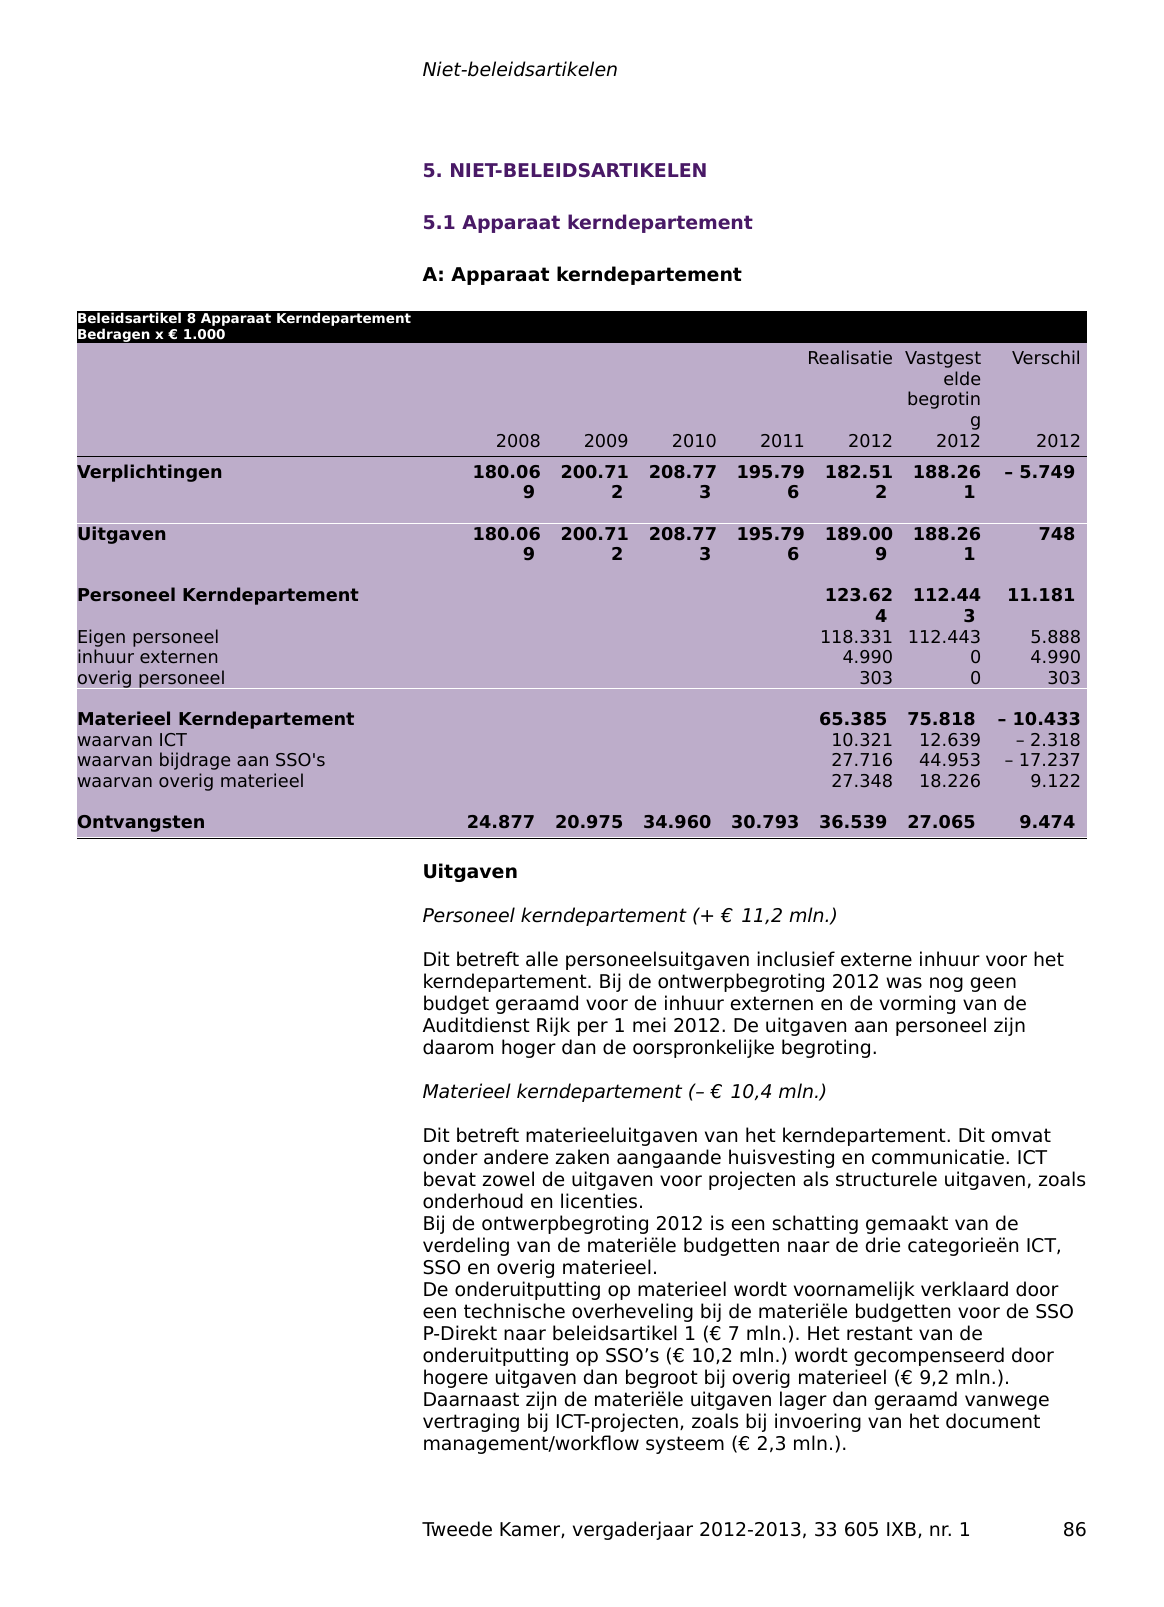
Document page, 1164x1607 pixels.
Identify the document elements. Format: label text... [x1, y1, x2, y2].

table_cell [77, 792, 458, 812]
table_cell [546, 668, 634, 688]
table_cell [546, 730, 634, 750]
table_cell 208.773 [635, 457, 723, 503]
table_cell [458, 689, 546, 709]
table_cell [77, 343, 458, 431]
text Bij de ontwerpbegroting 2012 is een schatting gemaakt van de verdeling van de materiële budgetten naar de drie categorieën ICT, SSO en overig materieel. [422, 1213, 1087, 1279]
table_cell 2012 [899, 431, 987, 456]
table_cell [77, 689, 458, 709]
table_cell [546, 792, 634, 812]
table_cell waarvan bijdrage aan SSO's [77, 750, 458, 771]
text Dit betreft materieeluitgaven van het kerndepartement. Dit omvat onder andere zaken aangaande huisvesting en communicatie. ICT bevat zowel de uitgaven voor projecten als structurele uitgaven, zoals onderhoud en licenties. [422, 1125, 1087, 1213]
subtitle A: Apparaat kerndepartement [422, 264, 1087, 286]
table_cell 2009 [546, 431, 634, 456]
table_cell [77, 565, 458, 585]
table_cell 195.796 [723, 457, 811, 503]
table_cell [723, 771, 811, 792]
table_cell inhuur externen [77, 647, 458, 668]
table_cell – 5.749 [987, 457, 1087, 503]
table_cell waarvan overig materieel [77, 771, 458, 792]
table_cell 2012 [987, 431, 1087, 456]
table_cell waarvan ICT [77, 730, 458, 750]
table_cell [987, 565, 1087, 585]
table_cell [546, 647, 634, 668]
text Daarnaast zijn de materiële uitgaven lager dan geraamd vanwege vertraging bij ICT-projecten, zoals bij invoering van het document management/workflow systeem (€ 2,3 mln.). [422, 1389, 1087, 1455]
table_cell 10.321 [811, 730, 899, 750]
table_cell 12.639 [899, 730, 987, 750]
table_cell [899, 565, 987, 585]
table_cell [723, 668, 811, 688]
subtitle 5. NIET-BELEIDSARTIKELEN [422, 160, 1087, 182]
table_cell [987, 792, 1087, 812]
table_cell 123.624 [811, 585, 899, 627]
table_cell 9.474 [987, 812, 1087, 837]
table_cell 188.261 [899, 457, 987, 503]
text Dit betreft alle personeelsuitgaven inclusief externe inhuur voor het kerndepartement. Bij de ontwerpbegroting 2012 was nog geen budget geraamd voor de inhuur externen en de vorming van de Auditdienst Rijk per 1 mei 2012. De uitgaven aan personeel zijn daarom hoger dan de oorspronkelijke begroting. [422, 949, 1087, 1059]
table_cell 27.716 [811, 750, 899, 771]
table_cell [635, 750, 723, 771]
table_header Beleidsartikel 8 Apparaat Kerndepartement Bedragen x € 1.000 [77, 311, 1087, 342]
table_cell 303 [811, 668, 899, 688]
table_cell Verschil [987, 343, 1087, 431]
table_cell [458, 503, 546, 523]
table_cell 200.712 [546, 524, 634, 565]
table_cell [723, 503, 811, 523]
table_cell Uitgaven [77, 524, 458, 565]
table_cell [635, 565, 723, 585]
table_cell Vastgestelde begroting [899, 343, 987, 431]
table_cell [458, 730, 546, 750]
table_cell – 10.433 [987, 709, 1087, 730]
table_cell 0 [899, 668, 987, 688]
table_cell Verplichtingen [77, 457, 458, 503]
subtitle Materieel kerndepartement (– € 10,4 mln.) [422, 1081, 1087, 1103]
table_cell [458, 750, 546, 771]
table_cell 5.888 [987, 627, 1087, 647]
text De onderuitputting op materieel wordt voornamelijk verklaard door een technische overheveling bij de materiële budgetten voor de SSO P-Direkt naar beleidsartikel 1 (€ 7 mln.). Het restant van de onderuitputting op SSO’s (€ 10,2 mln.) wordt gecompenseerd door hogere uitgaven dan begroot bij overig materieel (€ 9,2 mln.). [422, 1279, 1087, 1389]
table_cell [635, 585, 723, 627]
table_cell [723, 627, 811, 647]
table_cell 2011 [723, 431, 811, 456]
table_cell 27.065 [899, 812, 987, 837]
table_cell [899, 689, 987, 709]
table_cell [811, 792, 899, 812]
table_cell 34.960 [635, 812, 723, 837]
table_cell [811, 565, 899, 585]
table_cell – 17.237 [987, 750, 1087, 771]
table_cell [458, 771, 546, 792]
table_cell [77, 503, 458, 523]
table_cell [635, 792, 723, 812]
table_cell 112.443 [899, 627, 987, 647]
table_cell [811, 689, 899, 709]
table_cell – 2.318 [987, 730, 1087, 750]
table_cell [723, 565, 811, 585]
table_cell [546, 689, 634, 709]
subtitle 5.1 Apparaat kerndepartement [422, 212, 1087, 234]
table_cell 11.181 [987, 585, 1087, 627]
table_cell [458, 627, 546, 647]
table_cell 189.009 [811, 524, 899, 565]
table_cell [635, 730, 723, 750]
table_cell [635, 503, 723, 523]
table_cell [458, 668, 546, 688]
table_cell 118.331 [811, 627, 899, 647]
table_cell Materieel Kerndepartement [77, 709, 458, 730]
table_cell 188.261 [899, 524, 987, 565]
table_cell [458, 647, 546, 668]
table_cell 195.796 [723, 524, 811, 565]
table_cell [458, 585, 546, 627]
table_cell [546, 565, 634, 585]
table_cell overig personeel [77, 668, 458, 688]
table_cell Realisatie [458, 343, 899, 431]
table_cell Ontvangsten [77, 812, 458, 837]
table_cell 2010 [635, 431, 723, 456]
table_cell 44.953 [899, 750, 987, 771]
table_cell 18.226 [899, 771, 987, 792]
table_cell 180.069 [458, 524, 546, 565]
table_cell [458, 565, 546, 585]
table_cell [723, 647, 811, 668]
table_cell Personeel Kerndepartement [77, 585, 458, 627]
subtitle Uitgaven [422, 861, 1087, 883]
table_cell [546, 771, 634, 792]
table_cell [723, 750, 811, 771]
table_cell 208.773 [635, 524, 723, 565]
table_cell 303 [987, 668, 1087, 688]
table_cell [546, 750, 634, 771]
table_cell [635, 771, 723, 792]
table_cell [723, 792, 811, 812]
table_cell [635, 709, 723, 730]
table_cell [723, 730, 811, 750]
table_cell 182.512 [811, 457, 899, 503]
table_cell 24.877 [458, 812, 546, 837]
table_cell [635, 647, 723, 668]
table_cell [458, 709, 546, 730]
table_cell 2008 [458, 431, 546, 456]
table_cell 30.793 [723, 812, 811, 837]
table_cell 748 [987, 524, 1087, 565]
table_cell [546, 503, 634, 523]
table_cell 200.712 [546, 457, 634, 503]
table_cell [723, 689, 811, 709]
table_cell [811, 503, 899, 523]
table_cell 4.990 [811, 647, 899, 668]
table_cell 112.443 [899, 585, 987, 627]
table_cell [635, 627, 723, 647]
table_cell 20.975 [546, 812, 634, 837]
table_cell [723, 709, 811, 730]
table_cell 75.818 [899, 709, 987, 730]
table_cell [723, 585, 811, 627]
subtitle Personeel kerndepartement (+ € 11,2 mln.) [422, 905, 1087, 927]
table_cell [77, 431, 458, 456]
table_cell [546, 709, 634, 730]
table_cell 180.069 [458, 457, 546, 503]
table_cell [987, 689, 1087, 709]
table_cell [899, 503, 987, 523]
table_cell 27.348 [811, 771, 899, 792]
table_cell [987, 503, 1087, 523]
table_cell [546, 585, 634, 627]
table_cell [635, 668, 723, 688]
table_cell 4.990 [987, 647, 1087, 668]
table_cell 2012 [811, 431, 899, 456]
table_cell [546, 627, 634, 647]
table_cell Eigen personeel [77, 627, 458, 647]
table_cell 0 [899, 647, 987, 668]
table_cell [458, 792, 546, 812]
table_cell 9.122 [987, 771, 1087, 792]
table_cell [635, 689, 723, 709]
table_cell 65.385 [811, 709, 899, 730]
table_cell [899, 792, 987, 812]
table_cell 36.539 [811, 812, 899, 837]
